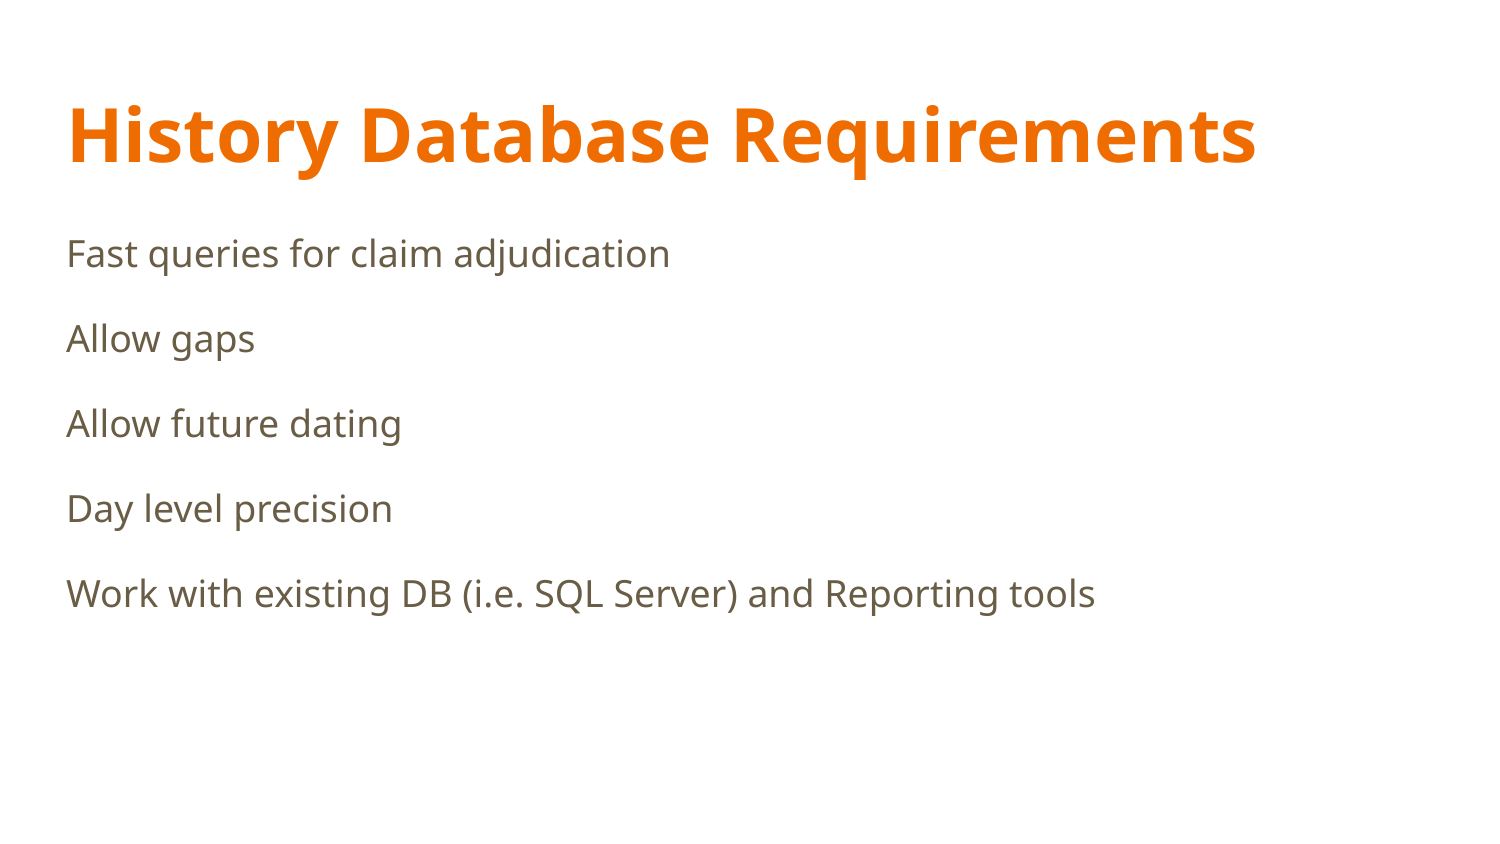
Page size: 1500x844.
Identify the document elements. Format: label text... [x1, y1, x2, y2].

list Fast queries for claim adjudication Allow gaps Allow future dating Day level precision Work with existing DB (i.e. SQL Server) and Reporting tools [51, 207, 1449, 750]
title History Database Requirements [51, 72, 1449, 189]
